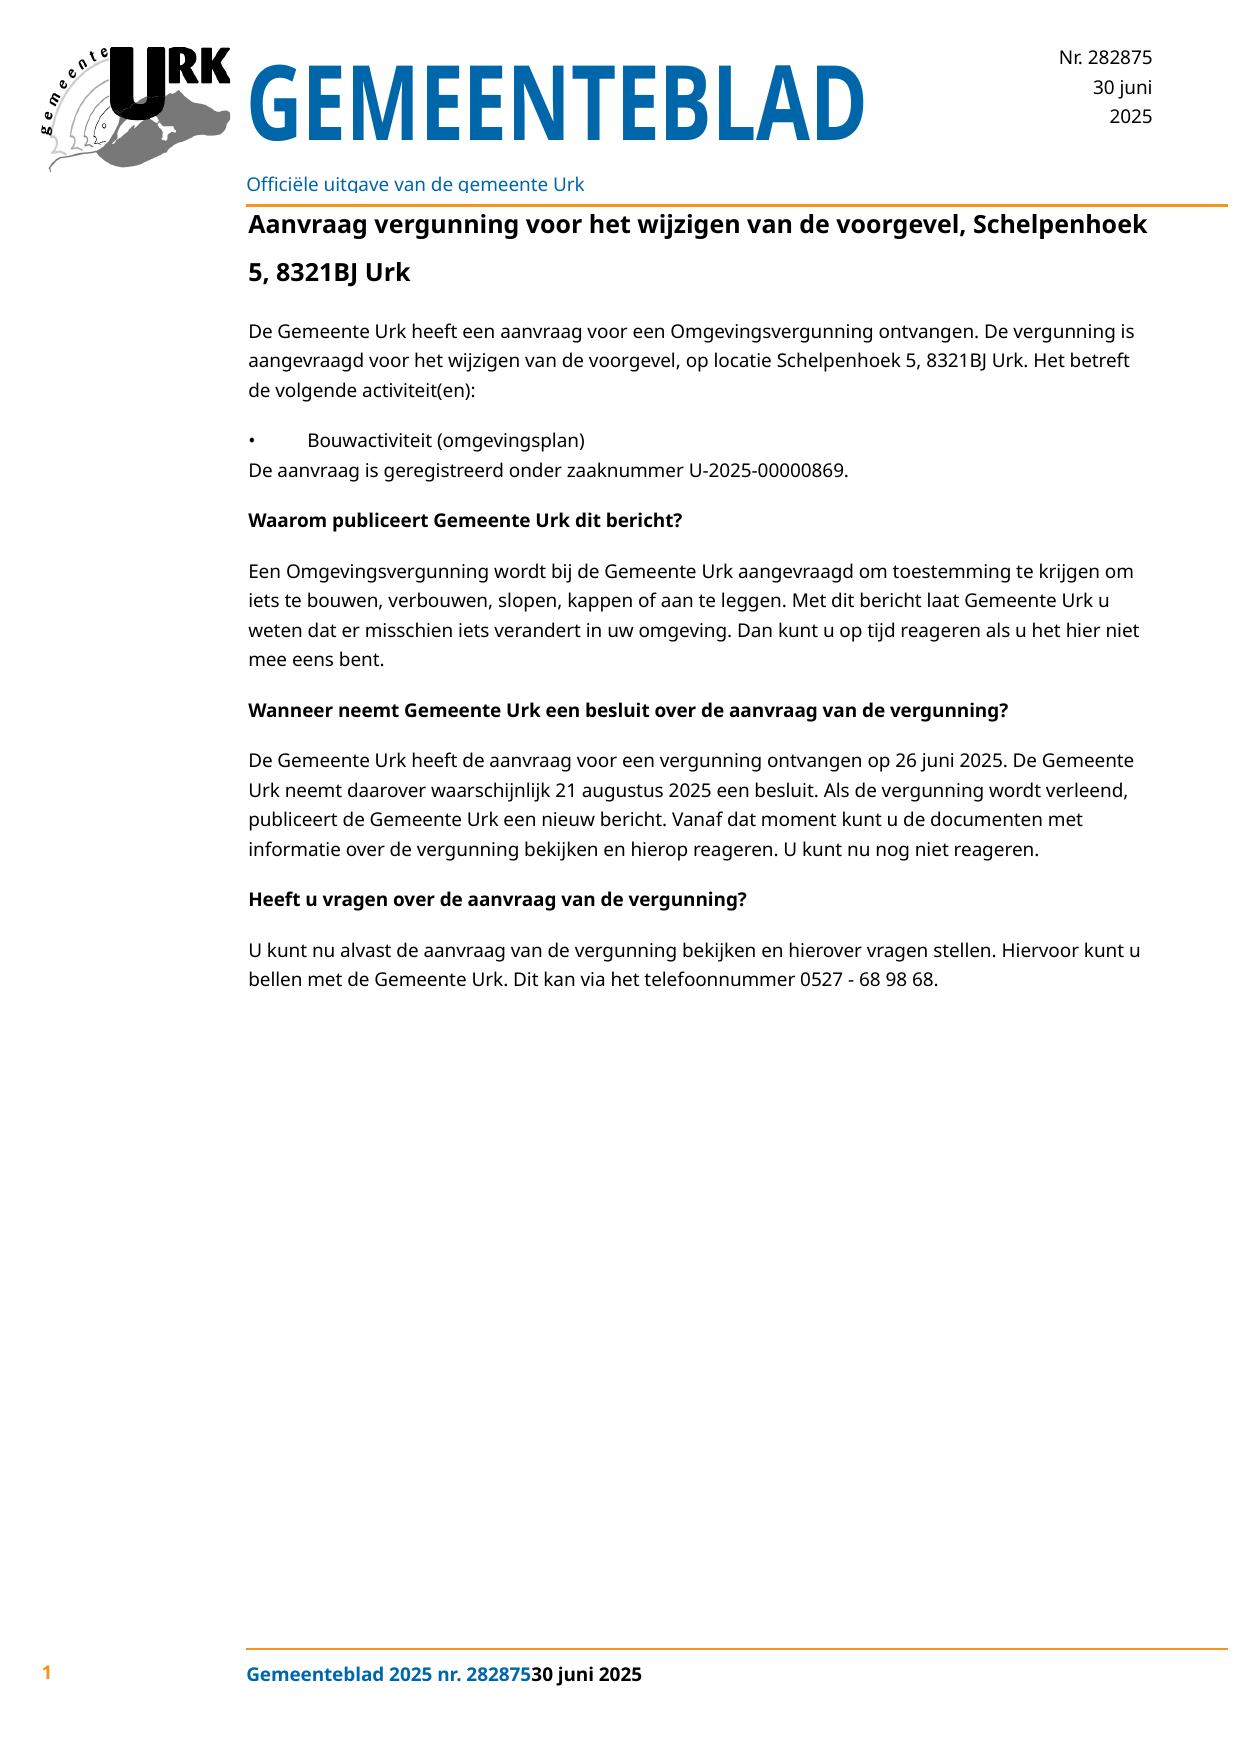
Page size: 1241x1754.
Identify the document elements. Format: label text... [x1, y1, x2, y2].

list Bouwactiviteit (omgevingsplan) [248, 427, 1152, 453]
text Waarom publiceert Gemeente Urk dit bericht? [248, 507, 1152, 533]
text Een Omgevingsvergunning wordt bij de Gemeente Urk aangevraagd om toestemming te krijgen om iets te bouwen, verbouwen, slopen, kappen of aan te leggen. Met dit bericht laat Gemeente Urk u weten dat er misschien iets verandert in uw omgeving. Dan kunt u op tijd reageren als u het hier niet mee eens bent. [248, 558, 1152, 672]
text U kunt nu alvast de aanvraag van de vergunning bekijken en hierover vragen stellen. Hiervoor kunt u bellen met de Gemeente Urk. Dit kan via het telefoonnummer 0527 - 68 98 68. [248, 937, 1152, 992]
text Heeft u vragen over de aanvraag van de vergunning? [248, 887, 1152, 912]
text De Gemeente Urk heeft de aanvraag voor een vergunning ontvangen op 26 juni 2025. De Gemeente Urk neemt daarover waarschijnlijk 21 augustus 2025 een besluit. Als de vergunning wordt verleend, publiceert de Gemeente Urk een nieuw bericht. Vanaf dat moment kunt u de documenten met informatie over de vergunning bekijken en hierop reageren. U kunt nu nog niet reageren. [248, 747, 1152, 862]
text De aanvraag is geregistreerd onder zaaknummer U-2025-00000869. [248, 457, 1152, 483]
text Aanvraag vergunning voor het wijzigen van de voorgevel, Schelpenhoek 5, 8321BJ Urk [248, 207, 1152, 288]
picture [41, 47, 231, 172]
text Wanneer neemt Gemeente Urk een besluit over de aanvraag van de vergunning? [248, 697, 1152, 723]
text De Gemeente Urk heeft een aanvraag voor een Omgevingsvergunning ontvangen. De vergunning is aangevraagd voor het wijzigen van de voorgevel, op locatie Schelpenhoek 5, 8321BJ Urk. Het betreft de volgende activiteit(en): [248, 318, 1152, 403]
